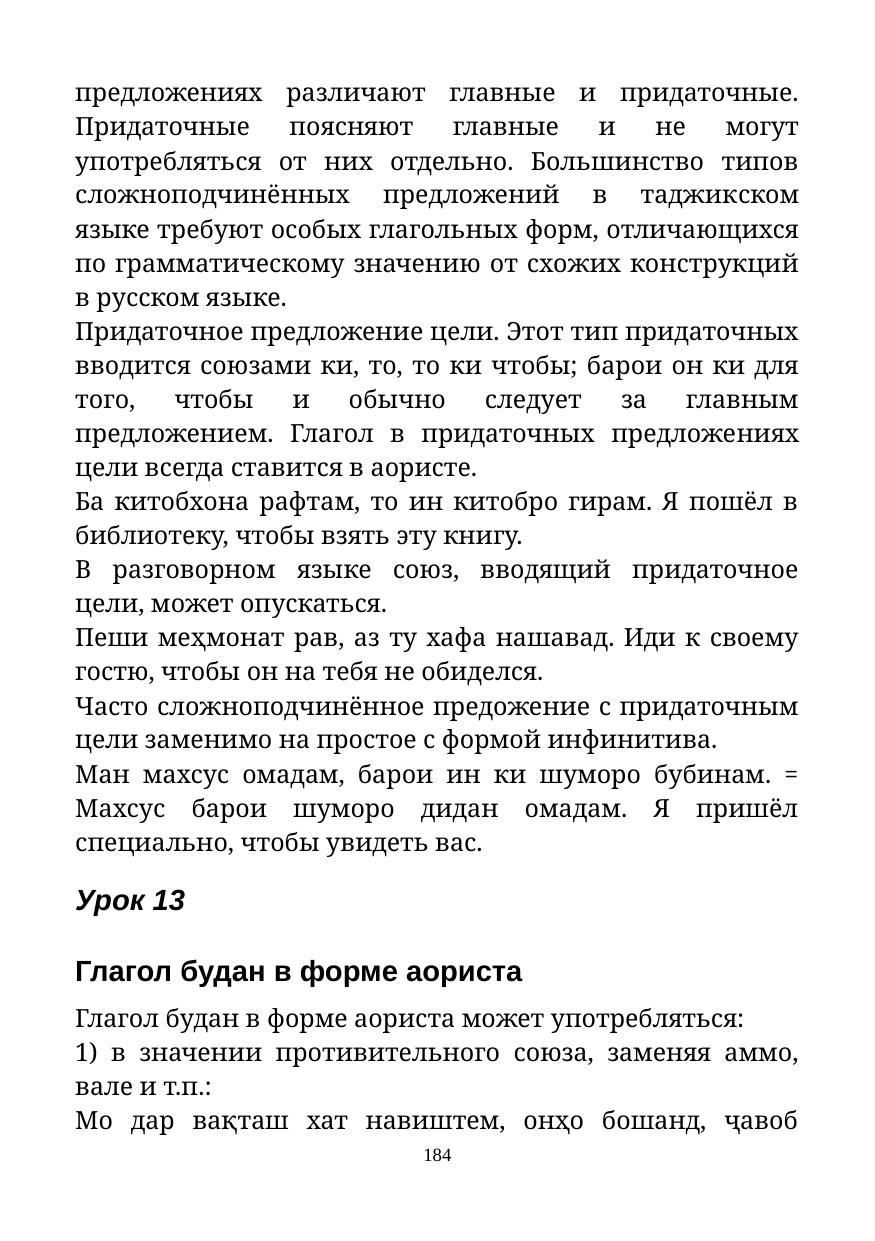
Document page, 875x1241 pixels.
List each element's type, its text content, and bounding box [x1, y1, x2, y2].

text В разговорном языке союз, вводящий придаточное цели, может опускаться. [75, 552, 799, 620]
text Мо дар вақташ хат навиштем, онҳо бошанд, ҷавоб [75, 1103, 799, 1137]
subtitle Глагол будан в форме аориста [75, 954, 799, 988]
text Пеши меҳмонат рав, аз ту хафа нашавад. Иди к своему гостю, чтобы он на тебя не обиделся. [75, 620, 799, 688]
subtitle Урок 13 [75, 883, 799, 917]
text Ба китобхона рафтам, то ин китобро гирам. Я пошёл в библиотеку, чтобы взять эту книгу. [75, 484, 799, 552]
text Ман махсус омадам, барои ин ки шуморо бубинам. = Махсус барои шуморо дидан омадам. Я пришёл специально, чтобы увидеть вас. [75, 756, 799, 858]
text предложениях различают главные и придаточные. Придаточные по­ясняют главные и не могут употребляться от них отдельно. Большинство типов сложноподчинённых предложений в таджик­ском языке требуют особых глагольных форм, отличающихся по грамматическому значению от схожих конструкций в русском язы­ке. [75, 75, 799, 313]
text Придаточное предложение цели. Этот тип придаточных вводится сою­зами ки, то, то ки чтобы; барои он ки для того, чтобы и обычно следует за главным предложением. Глагол в придаточных предложе­ниях цели всегда ставится в аористе. [75, 313, 799, 484]
text Глагол будан в форме аориста может употребляться: [75, 1001, 799, 1034]
text Часто сложноподчинённое предожение с придаточным цели замени­мо на простое с формой инфинитива. [75, 688, 799, 756]
text 1) в значении противительного союза, заменяя аммо, вале и т.п.: [75, 1034, 799, 1103]
